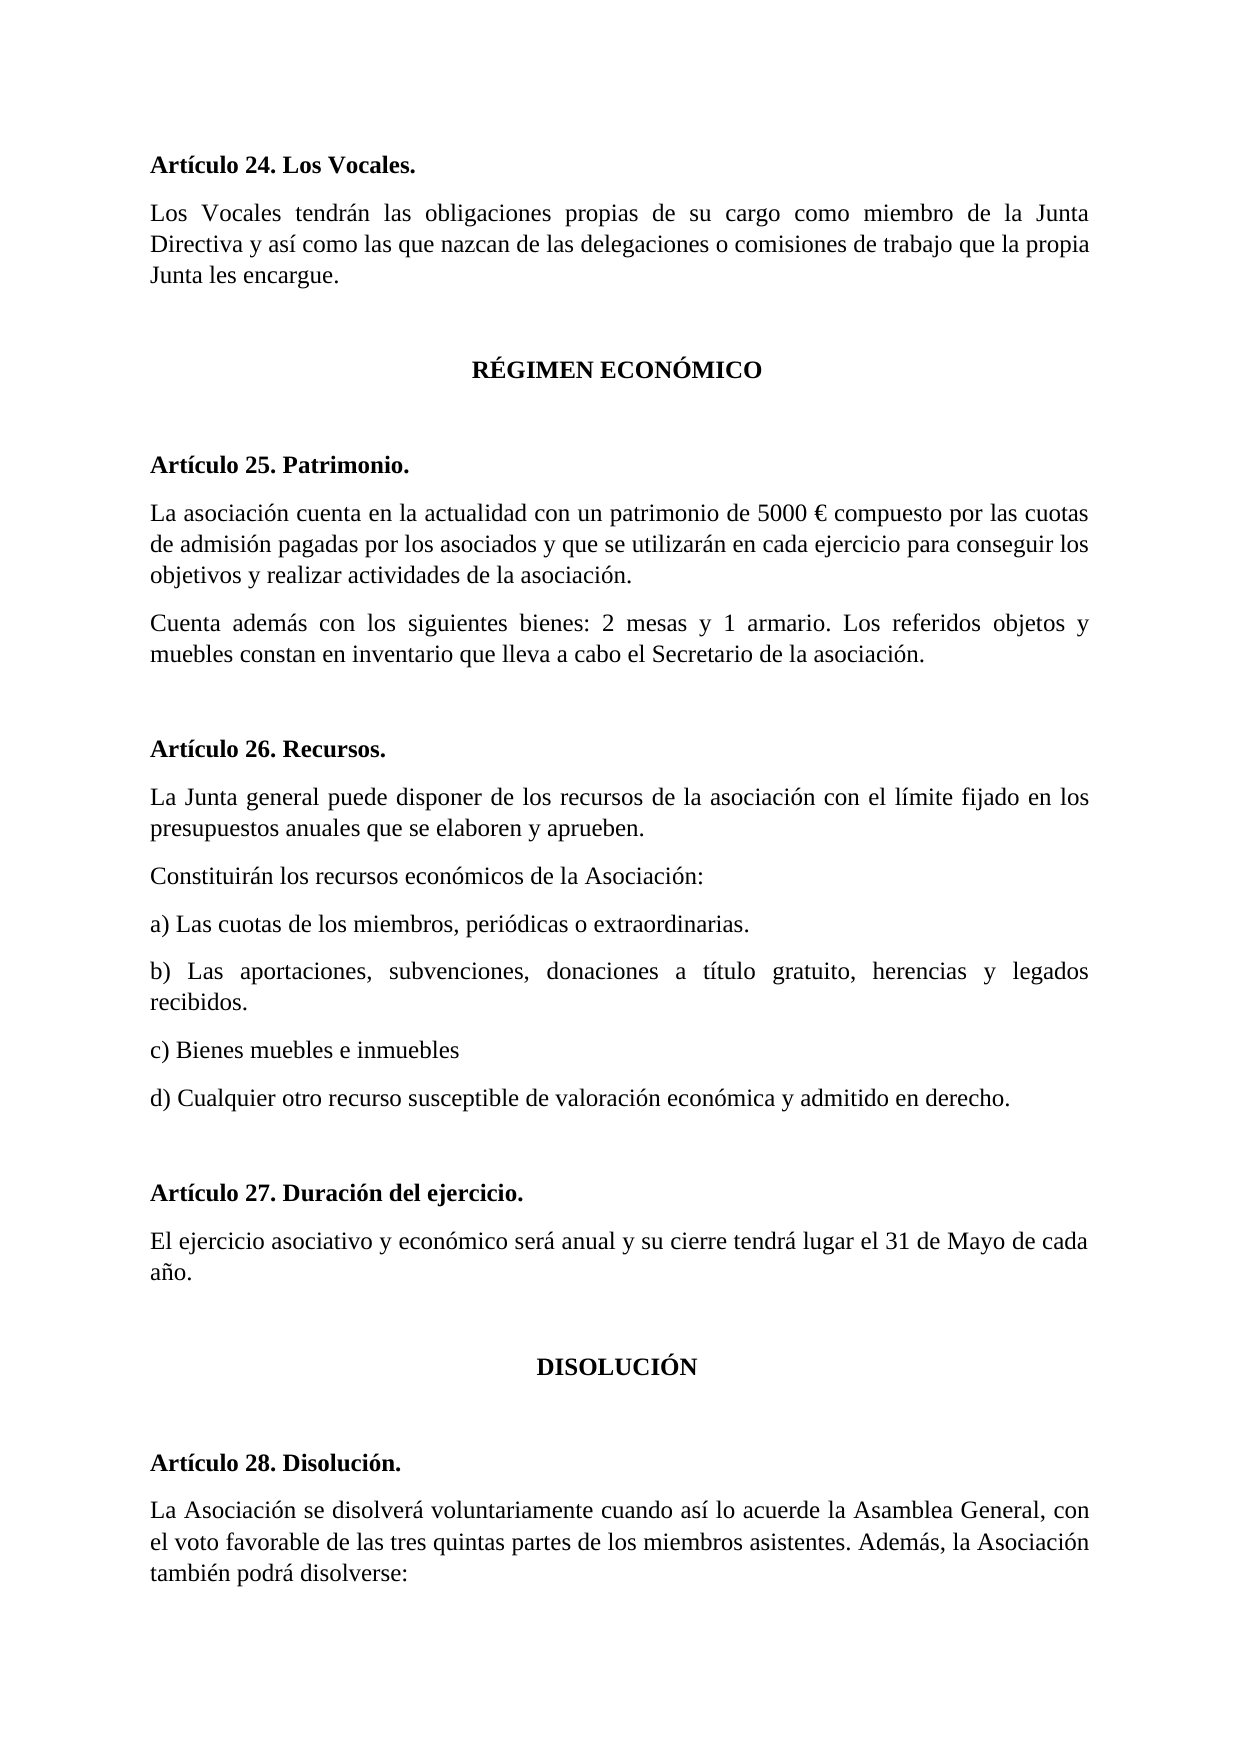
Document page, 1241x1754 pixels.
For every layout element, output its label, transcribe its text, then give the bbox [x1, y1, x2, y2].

text Los Vocales tendrán las obligaciones propias de su cargo como miembro de la Junta Directiva y así como las que nazcan de las delegaciones o comisiones de trabajo que la propia Junta les encargue. [150, 198, 1090, 288]
text RÉGIMEN ECONÓMICO [150, 355, 1090, 384]
text b) Las aportaciones, subvenciones, donaciones a título gratuito, herencias y legados recibidos. [150, 956, 1090, 1016]
text Artículo 27. Duración del ejercicio. [150, 1178, 1090, 1207]
text La Asociación se disolverá voluntariamente cuando así lo acuerde la Asamblea General, con el voto favorable de las tres quintas partes de los miembros asistentes. Además, la Asociación también podrá disolverse: [150, 1496, 1090, 1586]
text Artículo 28. Disolución. [150, 1448, 1090, 1477]
text d) Cualquier otro recurso susceptible de valoración económica y admitido en derecho. [150, 1083, 1090, 1112]
text Cuenta además con los siguientes bienes: 2 mesas y 1 armario. Los referidos objetos y muebles constan en inventario que lleva a cabo el Secretario de la asociación. [150, 608, 1090, 668]
text a) Las cuotas de los miembros, periódicas o extraordinarias. [150, 909, 1090, 937]
text Artículo 24. Los Vocales. [150, 150, 1090, 179]
text La Junta general puede disponer de los recursos de la asociación con el límite fijado en los presupuestos anuales que se elaboren y aprueben. [150, 782, 1090, 842]
text La asociación cuenta en la actualidad con un patrimonio de 5000 € compuesto por las cuotas de admisión pagadas por los asociados y que se utilizarán en cada ejercicio para conseguir los objetivos y realizar actividades de la asociación. [150, 498, 1090, 589]
text Constituirán los recursos económicos de la Asociación: [150, 861, 1090, 890]
text DISOLUCIÓN [150, 1352, 1090, 1381]
text Artículo 25. Patrimonio. [150, 451, 1090, 479]
text El ejercicio asociativo y económico será anual y su cierre tendrá lugar el 31 de Mayo de cada año. [150, 1226, 1090, 1286]
text Artículo 26. Recursos. [150, 734, 1090, 763]
text c) Bienes muebles e inmuebles [150, 1035, 1090, 1064]
